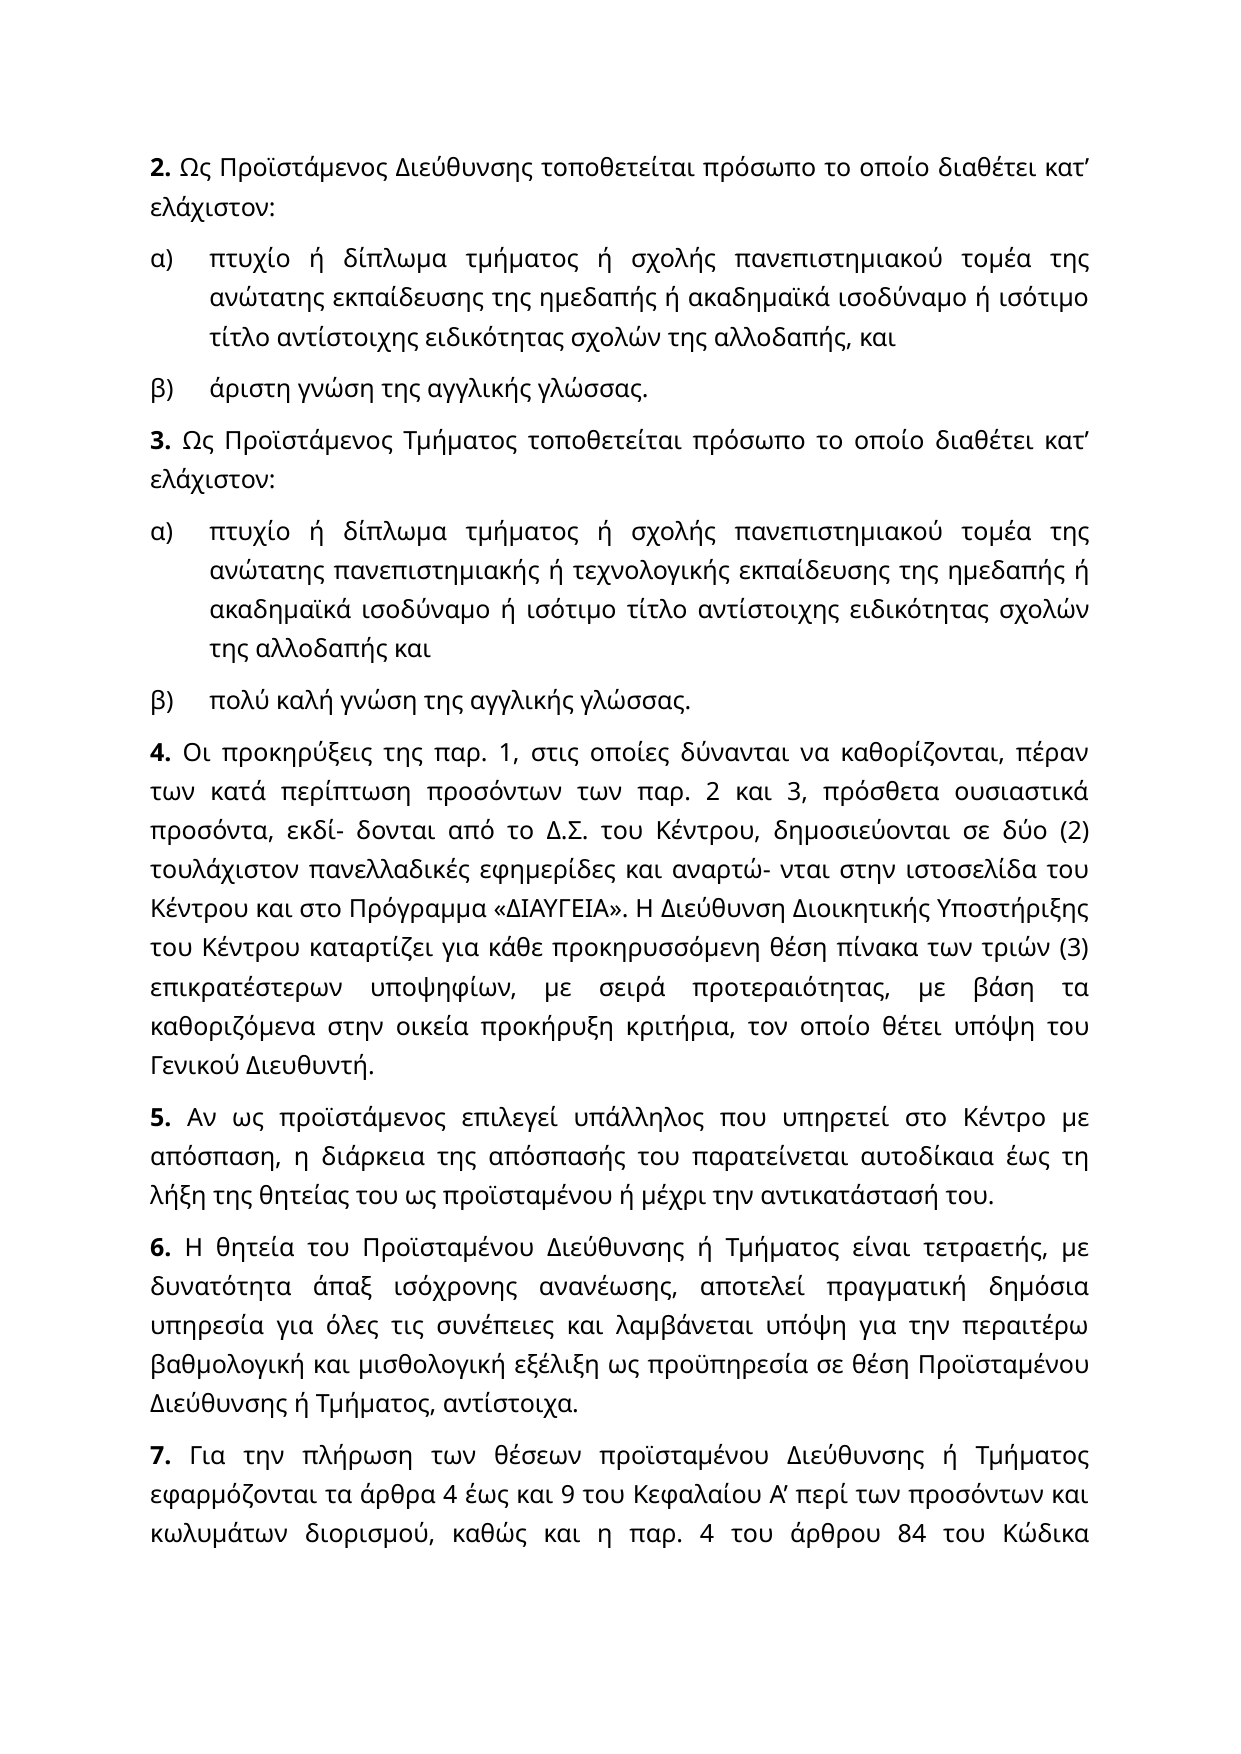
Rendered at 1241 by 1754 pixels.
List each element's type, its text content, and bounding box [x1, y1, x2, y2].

list α) πτυχίο ή δίπλωμα τμήματος ή σχολής πανεπιστημιακού τομέα της ανώτατης εκπαίδευσης της ημεδαπής ή ακαδημαϊκά ισοδύναμο ή ισότιμο τίτλο αντίστοιχης ειδικότητας σχολών της αλλοδαπής, και [150, 241, 1090, 353]
text 5. Αν ως προϊστάμενος επιλεγεί υπάλληλος που υπηρετεί στο Κέντρο με απόσπαση, η διάρκεια της απόσπασής του παρατείνεται αυτοδίκαια έως τη λήξη της θητείας του ως προϊσταμένου ή μέχρι την αντικατάστασή του. [150, 1099, 1090, 1212]
text 7. Για την πλήρωση των θέσεων προϊσταμένου Διεύθυνσης ή Τμήματος εφαρμόζονται τα άρθρα 4 έως και 9 του Κεφαλαίου Α’ περί των προσόντων και κωλυμάτων διορισμού, καθώς και η παρ. 4 του άρθρου 84 του Κώδικα [150, 1437, 1090, 1550]
text 3. Ως Προϊστάμενος Τμήματος τοποθετείται πρόσωπο το οποίο διαθέτει κατ’ ελάχιστον: [150, 422, 1090, 496]
list β) άριστη γνώση της αγγλικής γλώσσας. [150, 371, 1090, 405]
text 4. Οι προκηρύξεις της παρ. 1, στις οποίες δύνανται να καθορίζονται, πέραν των κατά περίπτωση προσόντων των παρ. 2 και 3, πρόσθετα ουσιαστικά προσόντα, εκδί- δονται από το Δ.Σ. του Κέντρου, δημοσιεύονται σε δύο (2) τουλάχιστον πανελλαδικές εφημερίδες και αναρτώ- νται στην ιστοσελίδα του Κέντρου και στο Πρόγραμμα «ΔΙΑΥΓΕΙΑ». Η Διεύθυνση Διοικητικής Υποστήριξης του Κέντρου καταρτίζει για κάθε προκηρυσσόμενη θέση πίνακα των τριών (3) επικρατέστερων υποψηφίων, με σειρά προτεραιότητας, με βάση τα καθοριζόμενα στην οικεία προκήρυξη κριτήρια, τον οποίο θέτει υπόψη του Γενικού Διευθυντή. [150, 734, 1090, 1082]
text 6. Η θητεία του Προϊσταμένου Διεύθυνσης ή Τμήματος είναι τετραετής, με δυνατότητα άπαξ ισόχρονης ανανέωσης, αποτελεί πραγματική δημόσια υπηρεσία για όλες τις συνέπειες και λαμβάνεται υπόψη για την περαιτέρω βαθμολογική και μισθολογική εξέλιξη ως προϋπηρεσία σε θέση Προϊσταμένου Διεύθυνσης ή Τμήματος, αντίστοιχα. [150, 1229, 1090, 1420]
list α) πτυχίο ή δίπλωμα τμήματος ή σχολής πανεπιστημιακού τομέα της ανώτατης πανεπιστημιακής ή τεχνολογικής εκπαίδευσης της ημεδαπής ή ακαδημαϊκά ισοδύναμο ή ισότιμο τίτλο αντίστοιχης ειδικότητας σχολών της αλλοδαπής και [150, 513, 1090, 665]
list β) πολύ καλή γνώση της αγγλικής γλώσσας. [150, 682, 1090, 717]
text 2. Ως Προϊστάμενος Διεύθυνσης τοποθετείται πρόσωπο το οποίο διαθέτει κατ’ ελάχιστον: [150, 150, 1090, 223]
